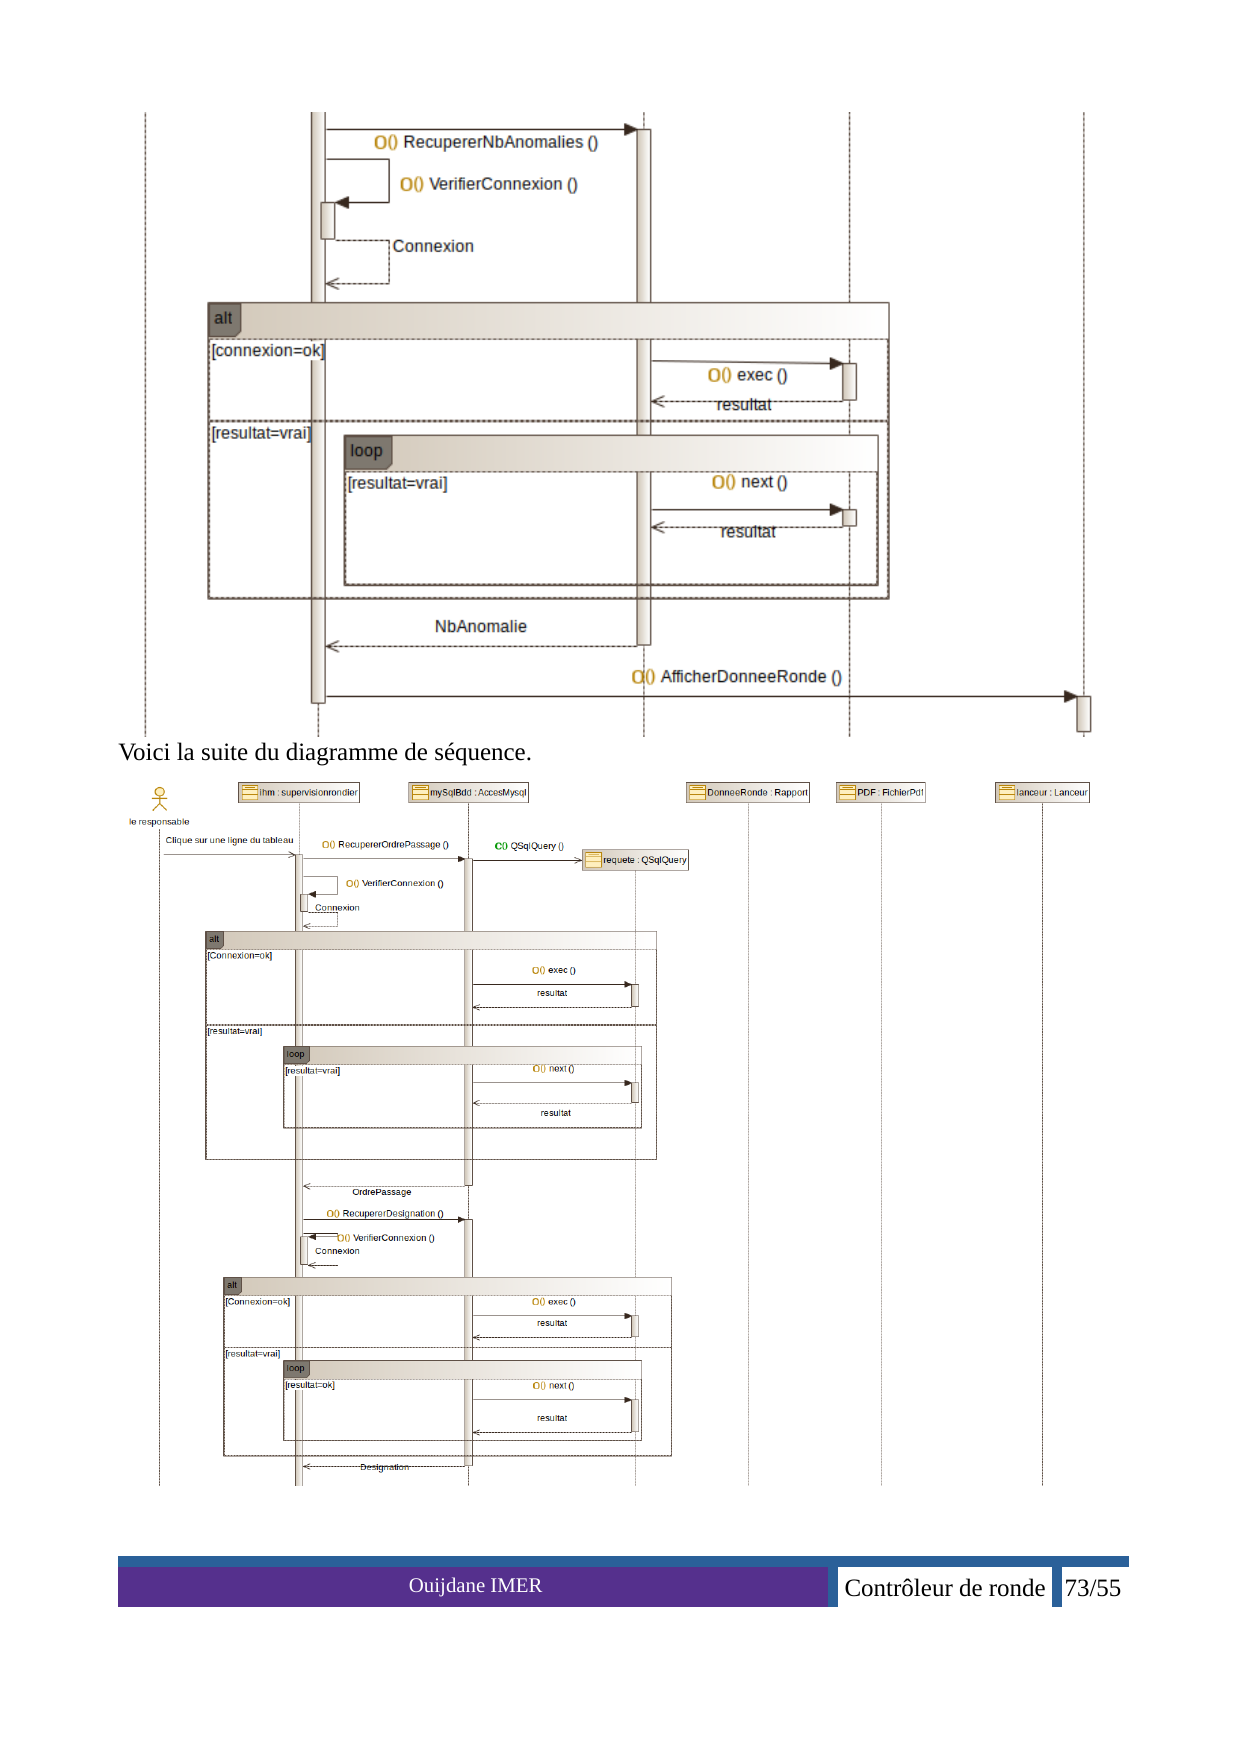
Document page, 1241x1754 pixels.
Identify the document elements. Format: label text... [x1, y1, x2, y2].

text [118, 118, 1122, 658]
picture [25, 658, 1210, 737]
text Voici la suite du diagramme de séquence. [118, 737, 1122, 765]
